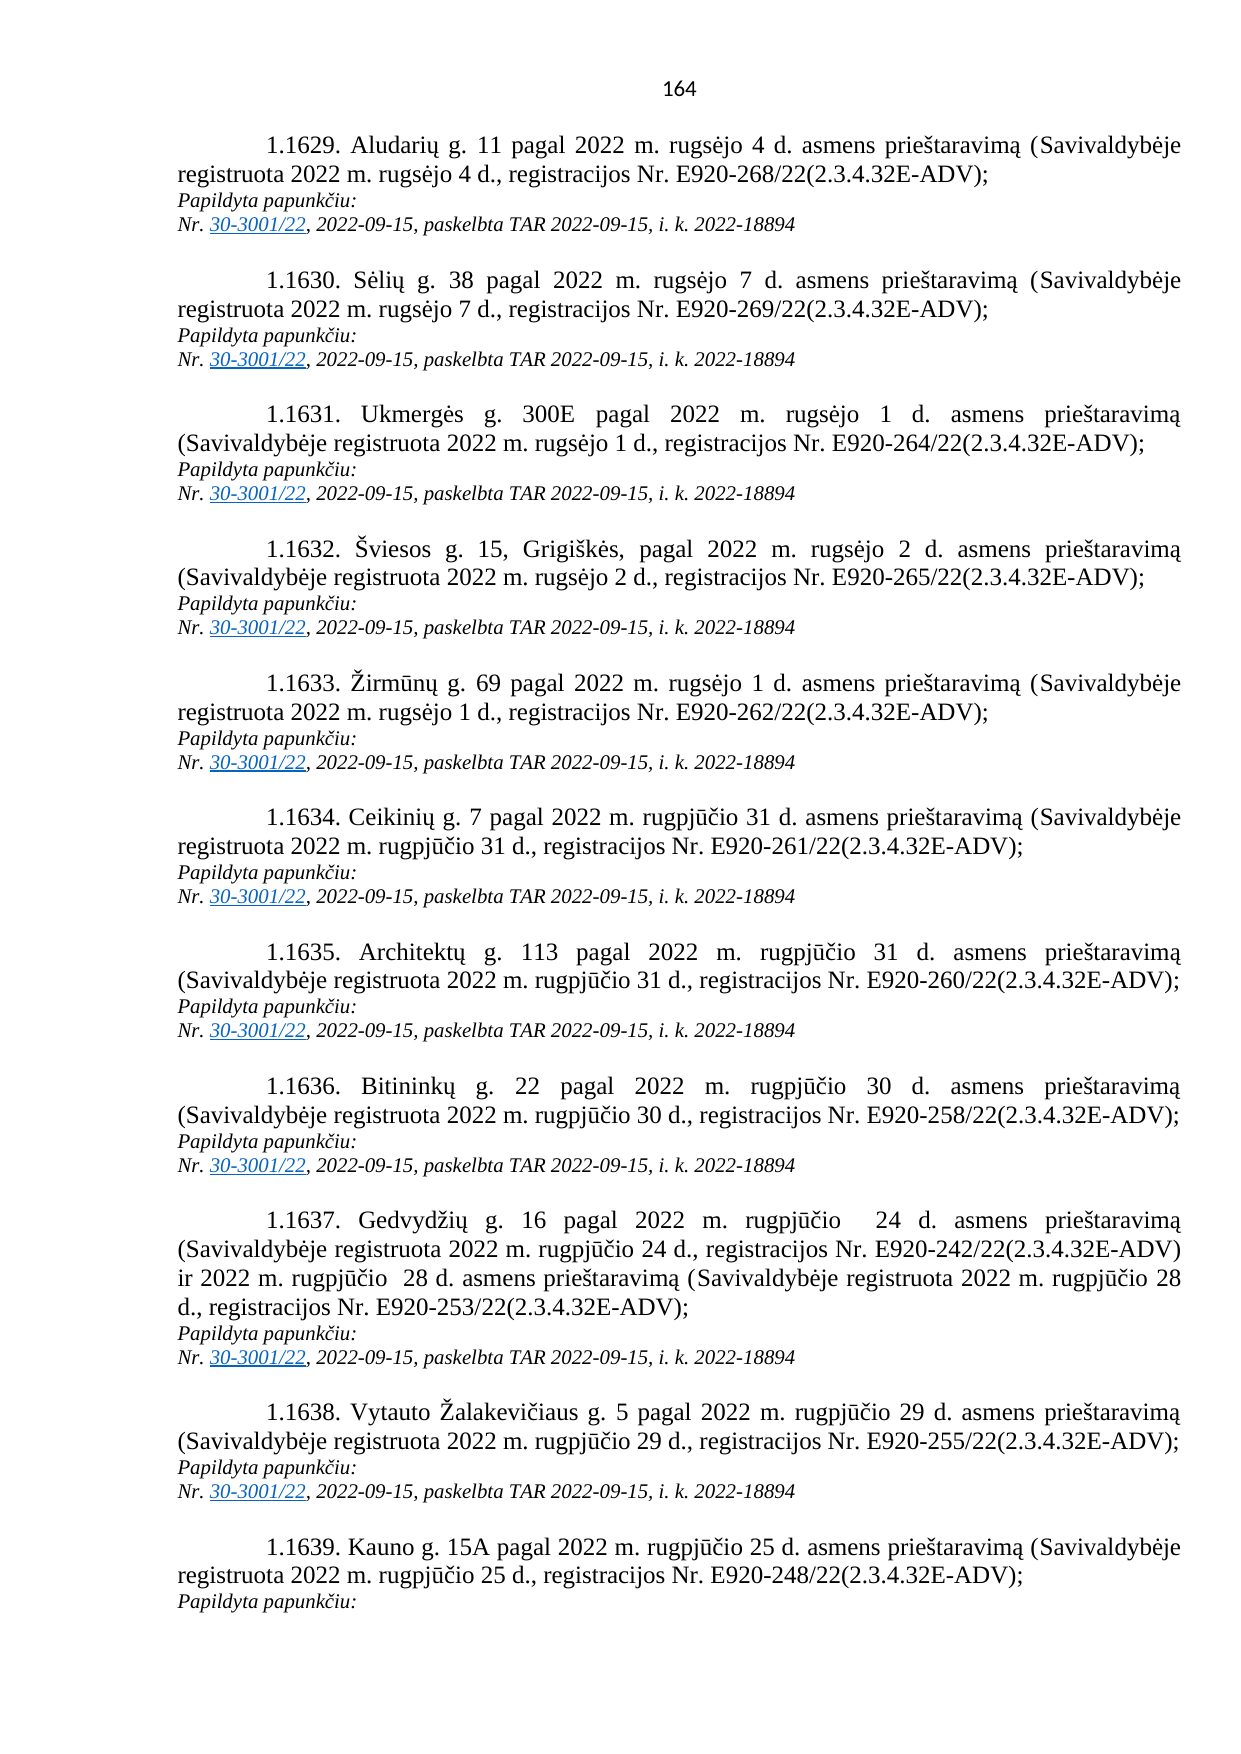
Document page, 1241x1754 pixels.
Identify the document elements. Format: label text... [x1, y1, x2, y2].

text 1.1638. Vytauto Žalakevičiaus g. 5 pagal 2022 m. rugpjūčio 29 d. asmens prieštaravimą (Savivaldybėje registruota 2022 m. rugpjūčio 29 d., registracijos Nr. E920-255/22(2.3.4.32E-ADV); [177, 1397, 1181, 1455]
text Nr. 30-3001/22, 2022-09-15, paskelbta TAR 2022-09-15, i. k. 2022-18894 [177, 615, 1181, 639]
text 1.1633. Žirmūnų g. 69 pagal 2022 m. rugsėjo 1 d. asmens prieštaravimą (Savivaldybėje registruota 2022 m. rugsėjo 1 d., registracijos Nr. E920-262/22(2.3.4.32E-ADV); [177, 668, 1181, 726]
text 1.1631. Ukmergės g. 300E pagal 2022 m. rugsėjo 1 d. asmens prieštaravimą (Savivaldybėje registruota 2022 m. rugsėjo 1 d., registracijos Nr. E920-264/22(2.3.4.32E-ADV); [177, 399, 1181, 457]
text Papildyta papunkčiu: [177, 726, 1181, 750]
text Nr. 30-3001/22, 2022-09-15, paskelbta TAR 2022-09-15, i. k. 2022-18894 [177, 1345, 1181, 1369]
text Papildyta papunkčiu: [177, 322, 1181, 347]
text Papildyta papunkčiu: [177, 1455, 1181, 1479]
text Papildyta papunkčiu: [177, 188, 1181, 212]
text Papildyta papunkčiu: [177, 1321, 1181, 1345]
text Papildyta papunkčiu: [177, 994, 1181, 1018]
text Nr. 30-3001/22, 2022-09-15, paskelbta TAR 2022-09-15, i. k. 2022-18894 [177, 347, 1181, 371]
text Nr. 30-3001/22, 2022-09-15, paskelbta TAR 2022-09-15, i. k. 2022-18894 [177, 1153, 1181, 1177]
text Papildyta papunkčiu: [177, 860, 1181, 884]
text Nr. 30-3001/22, 2022-09-15, paskelbta TAR 2022-09-15, i. k. 2022-18894 [177, 884, 1181, 908]
text Papildyta papunkčiu: [177, 591, 1181, 615]
text 1.1635. Architektų g. 113 pagal 2022 m. rugpjūčio 31 d. asmens prieštaravimą (Savivaldybėje registruota 2022 m. rugpjūčio 31 d., registracijos Nr. E920-260/22(2.3.4.32E-ADV); [177, 937, 1181, 994]
text 1.1630. Sėlių g. 38 pagal 2022 m. rugsėjo 7 d. asmens prieštaravimą (Savivaldybėje registruota 2022 m. rugsėjo 7 d., registracijos Nr. E920-269/22(2.3.4.32E-ADV); [177, 265, 1181, 322]
text Papildyta papunkčiu: [177, 1129, 1181, 1153]
text Papildyta papunkčiu: [177, 1589, 1181, 1613]
text Nr. 30-3001/22, 2022-09-15, paskelbta TAR 2022-09-15, i. k. 2022-18894 [177, 481, 1181, 505]
text Nr. 30-3001/22, 2022-09-15, paskelbta TAR 2022-09-15, i. k. 2022-18894 [177, 212, 1181, 236]
text 1.1637. Gedvydžių g. 16 pagal 2022 m. rugpjūčio 24 d. asmens prieštaravimą (Savivaldybėje registruota 2022 m. rugpjūčio 24 d., registracijos Nr. E920-242/22(2.3.4.32E-ADV) ir 2022 m. rugpjūčio 28 d. asmens prieštaravimą (Savivaldybėje registruota 2022 m. rugpjūčio 28 d., registracijos Nr. E920-253/22(2.3.4.32E-ADV); [177, 1206, 1181, 1321]
text 1.1634. Ceikinių g. 7 pagal 2022 m. rugpjūčio 31 d. asmens prieštaravimą (Savivaldybėje registruota 2022 m. rugpjūčio 31 d., registracijos Nr. E920-261/22(2.3.4.32E-ADV); [177, 802, 1181, 860]
text Nr. 30-3001/22, 2022-09-15, paskelbta TAR 2022-09-15, i. k. 2022-18894 [177, 750, 1181, 774]
text Nr. 30-3001/22, 2022-09-15, paskelbta TAR 2022-09-15, i. k. 2022-18894 [177, 1479, 1181, 1503]
text 1.1632. Šviesos g. 15, Grigiškės, pagal 2022 m. rugsėjo 2 d. asmens prieštaravimą (Savivaldybėje registruota 2022 m. rugsėjo 2 d., registracijos Nr. E920-265/22(2.3.4.32E-ADV); [177, 534, 1181, 591]
text Nr. 30-3001/22, 2022-09-15, paskelbta TAR 2022-09-15, i. k. 2022-18894 [177, 1018, 1181, 1042]
text 1.1629. Aludarių g. 11 pagal 2022 m. rugsėjo 4 d. asmens prieštaravimą (Savivaldybėje registruota 2022 m. rugsėjo 4 d., registracijos Nr. E920-268/22(2.3.4.32E-ADV); [177, 131, 1181, 188]
text 1.1639. Kauno g. 15A pagal 2022 m. rugpjūčio 25 d. asmens prieštaravimą (Savivaldybėje registruota 2022 m. rugpjūčio 25 d., registracijos Nr. E920-248/22(2.3.4.32E-ADV); [177, 1532, 1181, 1589]
text Papildyta papunkčiu: [177, 457, 1181, 481]
text 1.1636. Bitininkų g. 22 pagal 2022 m. rugpjūčio 30 d. asmens prieštaravimą (Savivaldybėje registruota 2022 m. rugpjūčio 30 d., registracijos Nr. E920-258/22(2.3.4.32E-ADV); [177, 1071, 1181, 1129]
